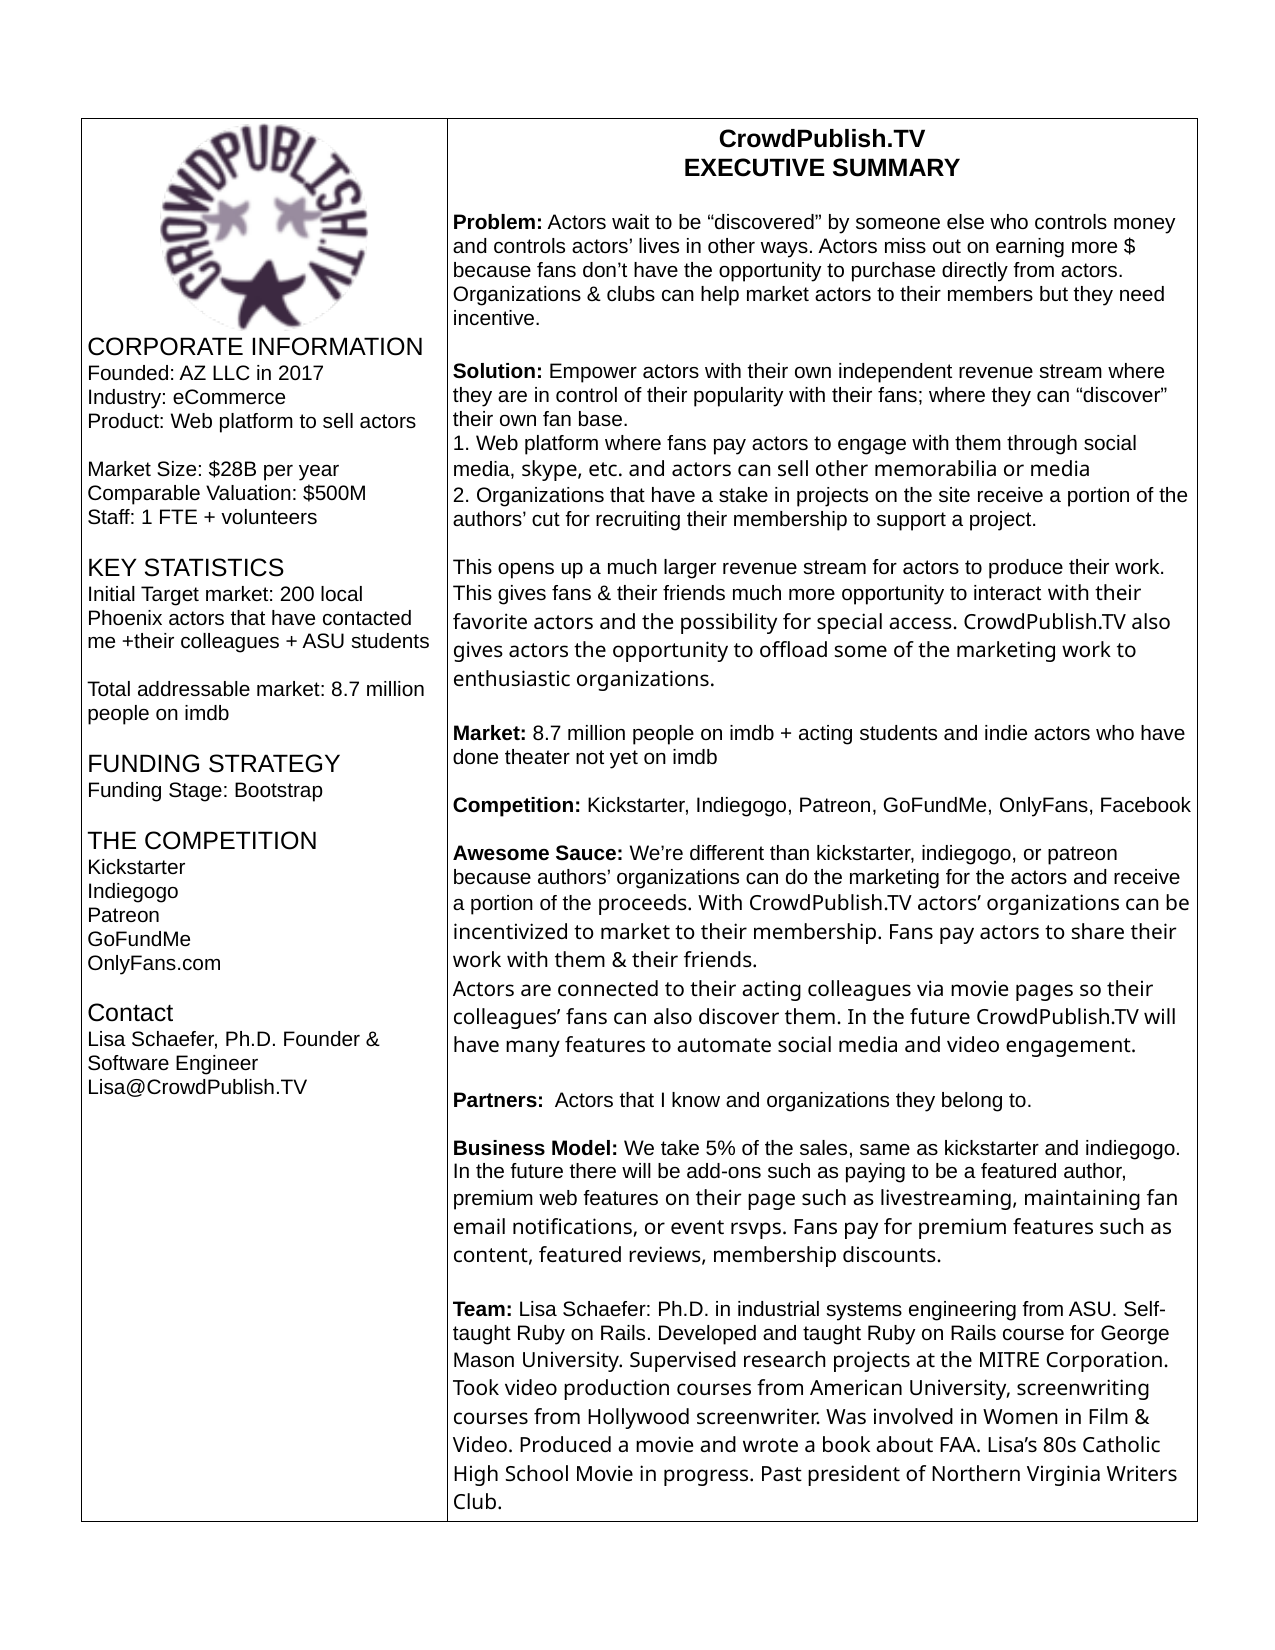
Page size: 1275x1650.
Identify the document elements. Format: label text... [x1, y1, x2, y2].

picture [159, 123, 369, 333]
table_header CrowdPublish.TV EXECUTIVE SUMMARY Problem: Actors wait to be “discovered” by someone else who controls money and controls actors’ lives in other ways. Actors miss out on earning more $ because fans don’t have the opportunity to purchase directly from actors. Organizations & clubs can help market actors to their members but they need incentive. Solution: Empower actors with their own independent revenue stream where they are in control of their popularity with their fans; where they can “discover” their own fan base. 1. Web platform where fans pay actors to engage with them through social media, skype, etc. and actors can sell other memorabilia or media 2. Organizations that have a stake in projects on the site receive a portion of the authors’ cut for recruiting their membership to support a project. This opens up a much larger revenue stream for actors to produce their work. This gives fans & their friends much more opportunity to interact with their favorite actors and the possibility for special access. CrowdPublish.TV also gives actors the opportunity to offload some of the marketing work to enthusiastic organizations. Market: 8.7 million people on imdb + acting students and indie actors who have done theater not yet on imdb Competition: Kickstarter, Indiegogo, Patreon, GoFundMe, OnlyFans, Facebook Awesome Sauce: We’re different than kickstarter, indiegogo, or patreon because authors’ organizations can do the marketing for the actors and receive a portion of the proceeds. With CrowdPublish.TV actors’ organizations can be incentivized to market to their membership. Fans pay actors to share their work with them & their friends. Actors are connected to their acting colleagues via movie pages so their colleagues’ fans can also discover them. In the future CrowdPublish.TV will have many features to automate social media and video engagement. Partners: Actors that I know and organizations they belong to. Business Model: We take 5% of the sales, same as kickstarter and indiegogo. In the future there will be add-ons such as paying to be a featured author, premium web features on their page such as livestreaming, maintaining fan email notifications, or event rsvps. Fans pay for premium features such as content, featured reviews, membership discounts. Team: Lisa Schaefer: Ph.D. in industrial systems engineering from ASU. Self-taught Ruby on Rails. Developed and taught Ruby on Rails course for George Mason University. Supervised research projects at the MITRE Corporation. Took video production courses from American University, screenwriting courses from Hollywood screenwriter. Was involved in Women in Film & Video. Produced a movie and wrote a book about FAA. Lisa’s 80s Catholic High School Movie in progress. Past president of Northern Virginia Writers Club. [448, 119, 1197, 1521]
table_header CORPORATE INFORMATION Founded: AZ LLC in 2017 Industry: eCommerce Product: Web platform to sell actors Market Size: $28B per year Comparable Valuation: $500M Staff: 1 FTE + volunteers KEY STATISTICS Initial Target market: 200 local Phoenix actors that have contacted me +their colleagues + ASU students Total addressable market: 8.7 million people on imdb FUNDING STRATEGY Funding Stage: Bootstrap THE COMPETITION Kickstarter Indiegogo Patreon GoFundMe OnlyFans.com Contact Lisa Schaefer, Ph.D. Founder & Software Engineer Lisa@CrowdPublish.TV [82, 119, 447, 1521]
